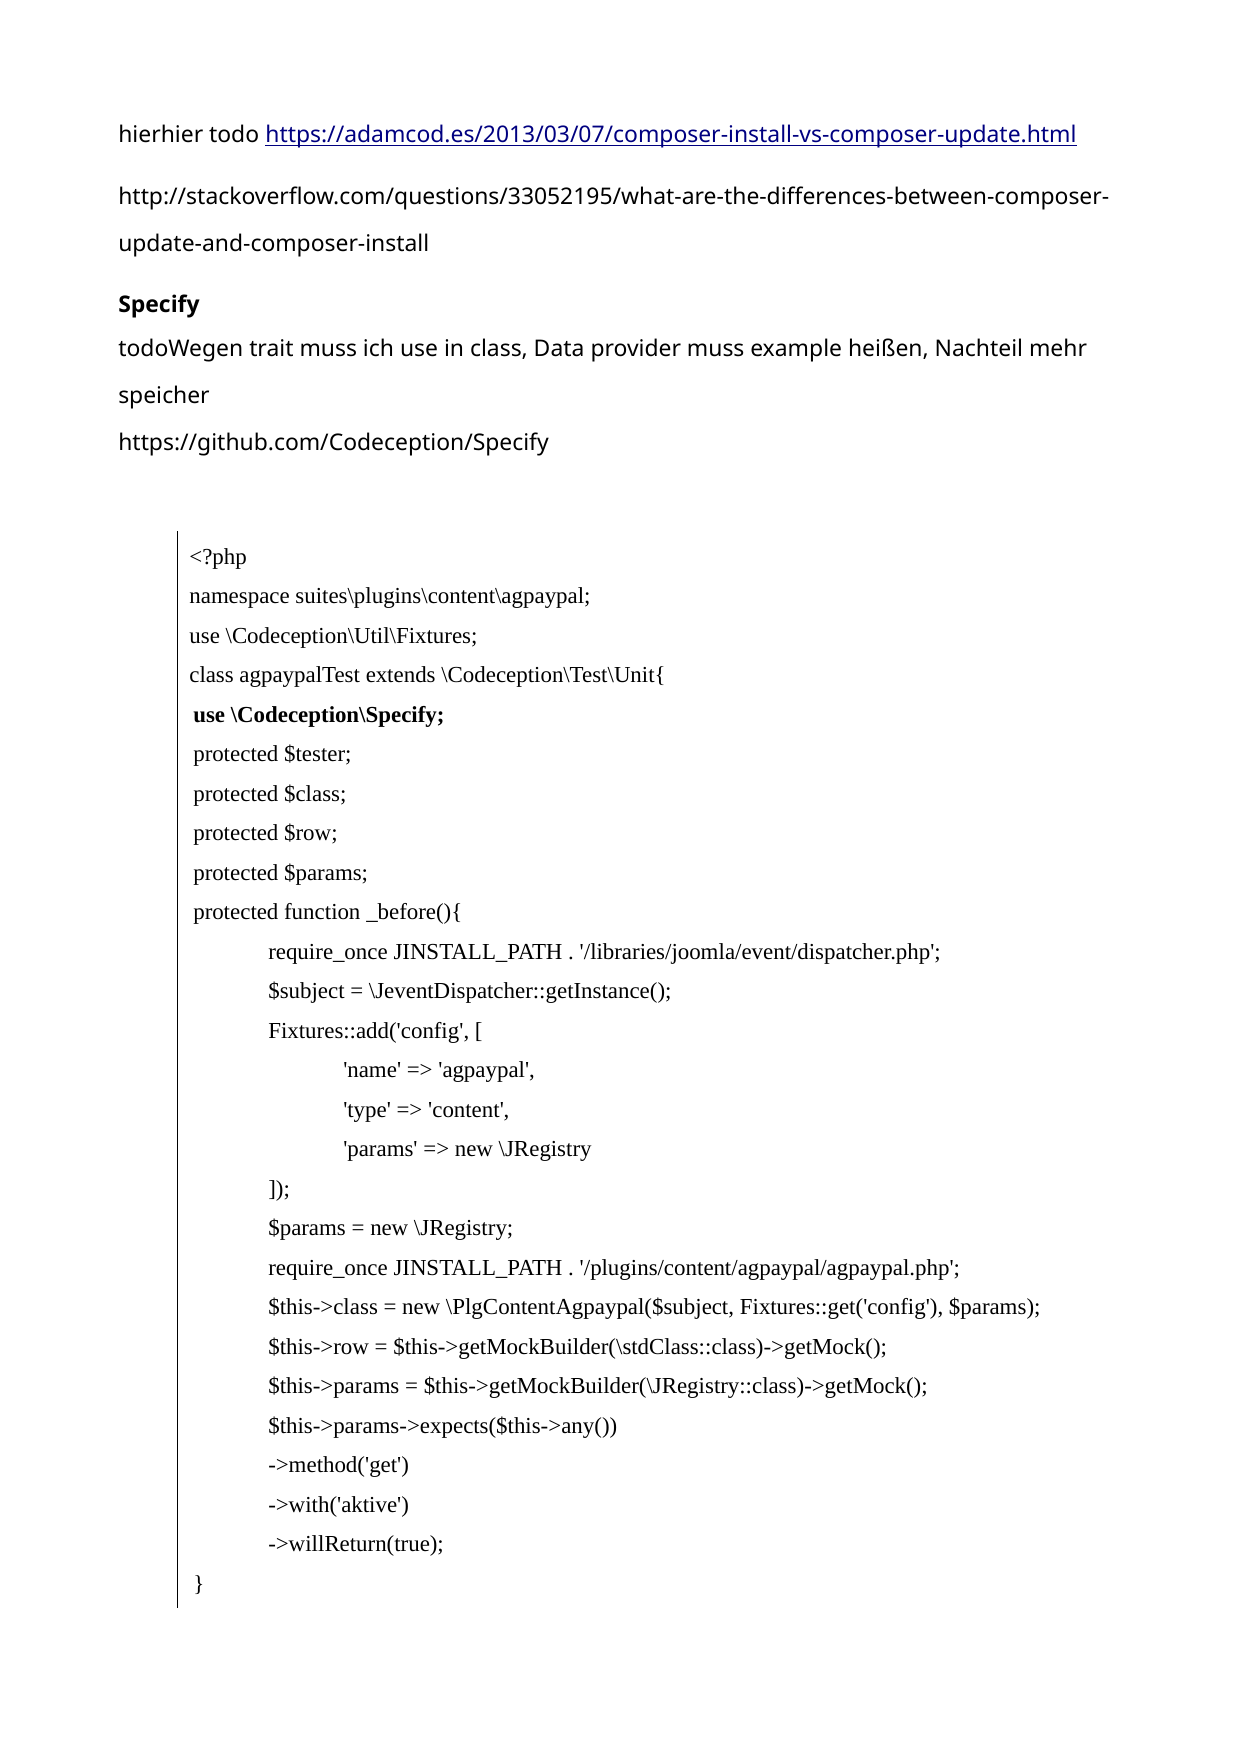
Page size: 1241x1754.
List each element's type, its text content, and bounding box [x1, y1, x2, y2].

text http://stackoverflow.com/questions/33052195/what-are-the-differences-between-composer-update-and-composer-install [118, 179, 1122, 258]
text <?php namespace suites\plugins\content\agpaypal; use \Codeception\Util\Fixtures; class agpaypalTest extends \Codeception\Test\Unit{ use \Codeception\Specify; protected $tester; protected $class; protected $row; protected $params; protected function _before(){ require_once JINSTALL_PATH . '/libraries/joomla/event/dispatcher.php'; $subject = \JeventDispatcher::getInstance(); Fixtures::add('config', [ 'name' => 'agpaypal', 'type' => 'content', 'params' => new \JRegistry ]); $params = new \JRegistry; require_once JINSTALL_PATH . '/plugins/content/agpaypal/agpaypal.php'; $this->class = new \PlgContentAgpaypal($subject, Fixtures::get('config'), $params); $this->row = $this->getMockBuilder(\stdClass::class)->getMock(); $this->params = $this->getMockBuilder(\JRegistry::class)->getMock(); $this->params->expects($this->any()) ->method('get') ->with('aktive') ->willReturn(true); } [178, 531, 1122, 1608]
text hierhier todo https://adamcod.es/2013/03/07/composer-install-vs-composer-update.html [118, 118, 1122, 149]
subtitle Specify [118, 288, 1122, 319]
text todoWegen trait muss ich use in class, Data provider muss example heißen, Nachteil mehr speicher https://github.com/Codeception/Specify [118, 332, 1122, 457]
